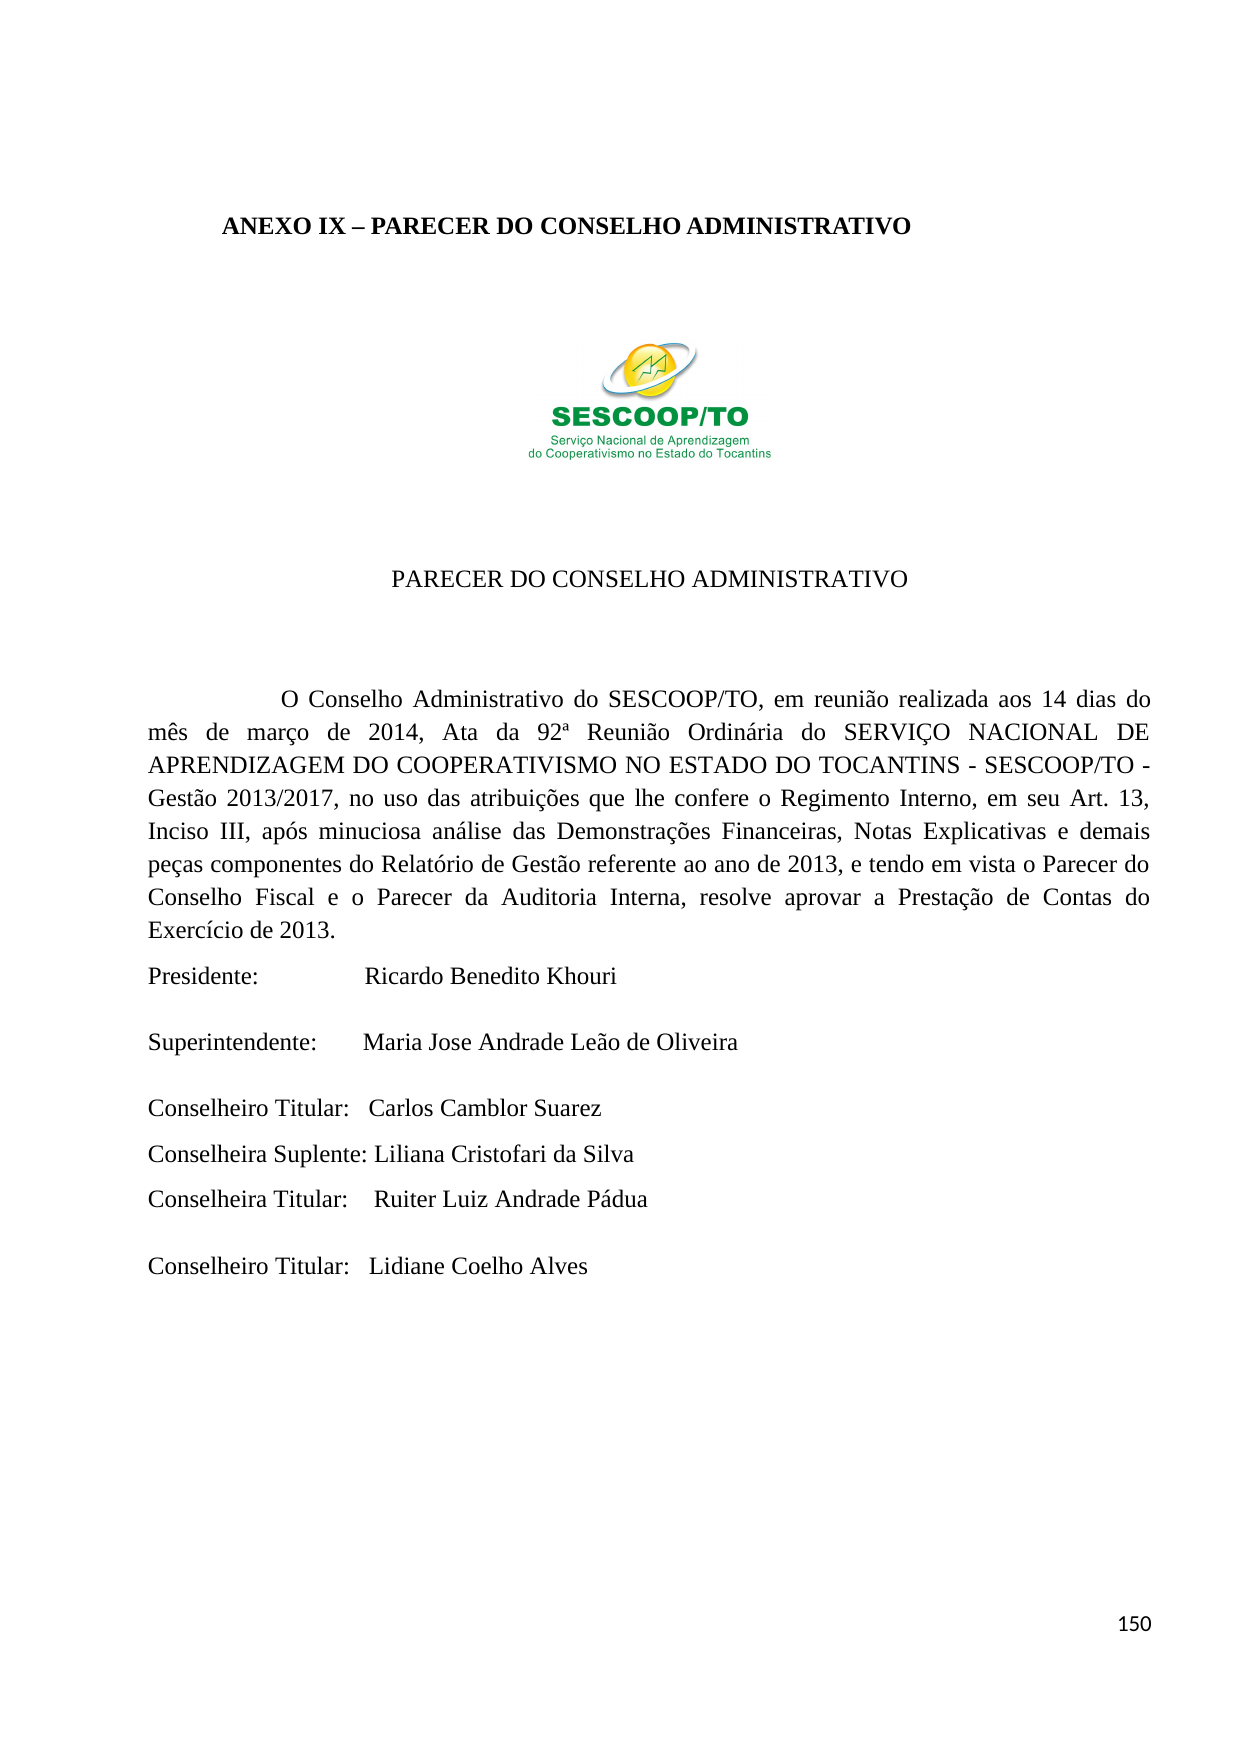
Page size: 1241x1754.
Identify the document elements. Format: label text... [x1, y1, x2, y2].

text PARECER DO CONSELHO ADMINISTRATIVO [148, 564, 1152, 593]
text Conselheiro Titular: Carlos Camblor Suarez [148, 1093, 1152, 1122]
text Conselheiro Titular: Lidiane Coelho Alves [148, 1251, 1152, 1279]
text O Conselho Administrativo do SESCOOP/TO, em reunião realizada aos 14 dias do mês de março de 2014, Ata da 92ª Reunião Ordinária do SERVIÇO NACIONAL DE APRENDIZAGEM DO COOPERATIVISMO NO ESTADO DO TOCANTINS - SESCOOP/TO - Gestão 2013/2017, no uso das atribuições que lhe confere o Regimento Interno, em seu Art. 13, Inciso III, após minuciosa análise das Demonstrações Financeiras, Notas Explicativas e demais peças componentes do Relatório de Gestão referente ao ano de 2013, e tendo em vista o Parecer do Conselho Fiscal e o Parecer da Auditoria Interna, resolve aprovar a Prestação de Contas do Exercício de 2013. [148, 684, 1152, 944]
text ANEXO IX – PARECER DO CONSELHO ADMINISTRATIVO [222, 211, 1152, 240]
text Conselheira Titular: Ruiter Luiz Andrade Pádua [148, 1184, 1152, 1213]
text Conselheira Suplente: Liliana Cristofari da Silva [148, 1139, 1152, 1168]
text Presidente: Ricardo Benedito Khouri [148, 961, 1152, 989]
text Superintendente: Maria Jose Andrade Leão de Oliveira [148, 1027, 1152, 1056]
